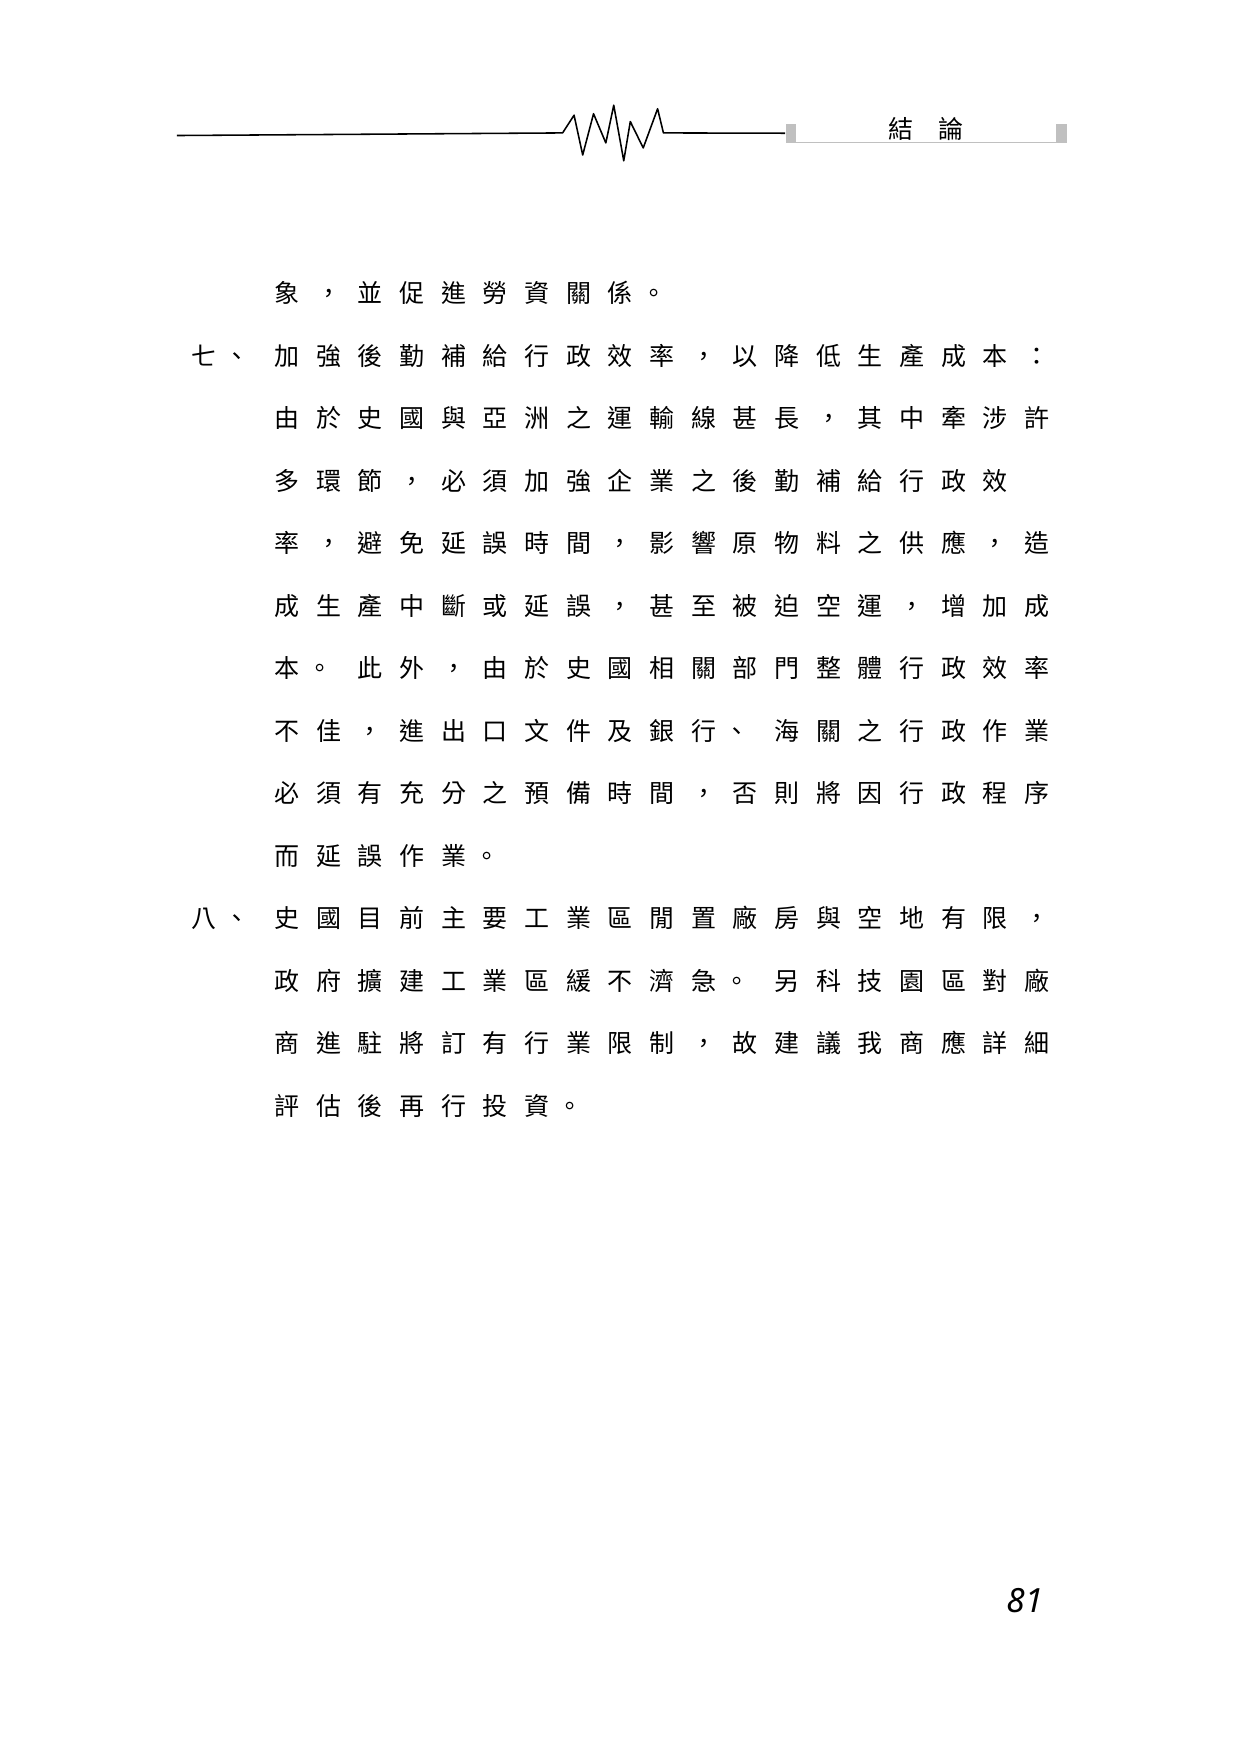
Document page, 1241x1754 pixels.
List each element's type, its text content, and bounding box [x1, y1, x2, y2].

text 象，並促進勞資關係。 [183, 250, 1058, 313]
text 八、史國目前主要工業區閒置廠房與空地有限，政府擴建工業區緩不濟急。另科技園區對廠商進駐將訂有行業限制，故建議我商應詳細評估後再行投資。 [183, 875, 1058, 1125]
text 七、加強後勤補給行政效率，以降低生產成本：由於史國與亞洲之運輸線甚長，其中牽涉許多環節，必須加強企業之後勤補給行政效率，避免延誤時間，影響原物料之供應，造成生產中斷或延誤，甚至被迫空運，增加成本。此外，由於史國相關部門整體行政效率不佳，進出口文件及銀行、海關之行政作業必須有充分之預備時間，否則將因行政程序而延誤作業。 [183, 313, 1058, 875]
